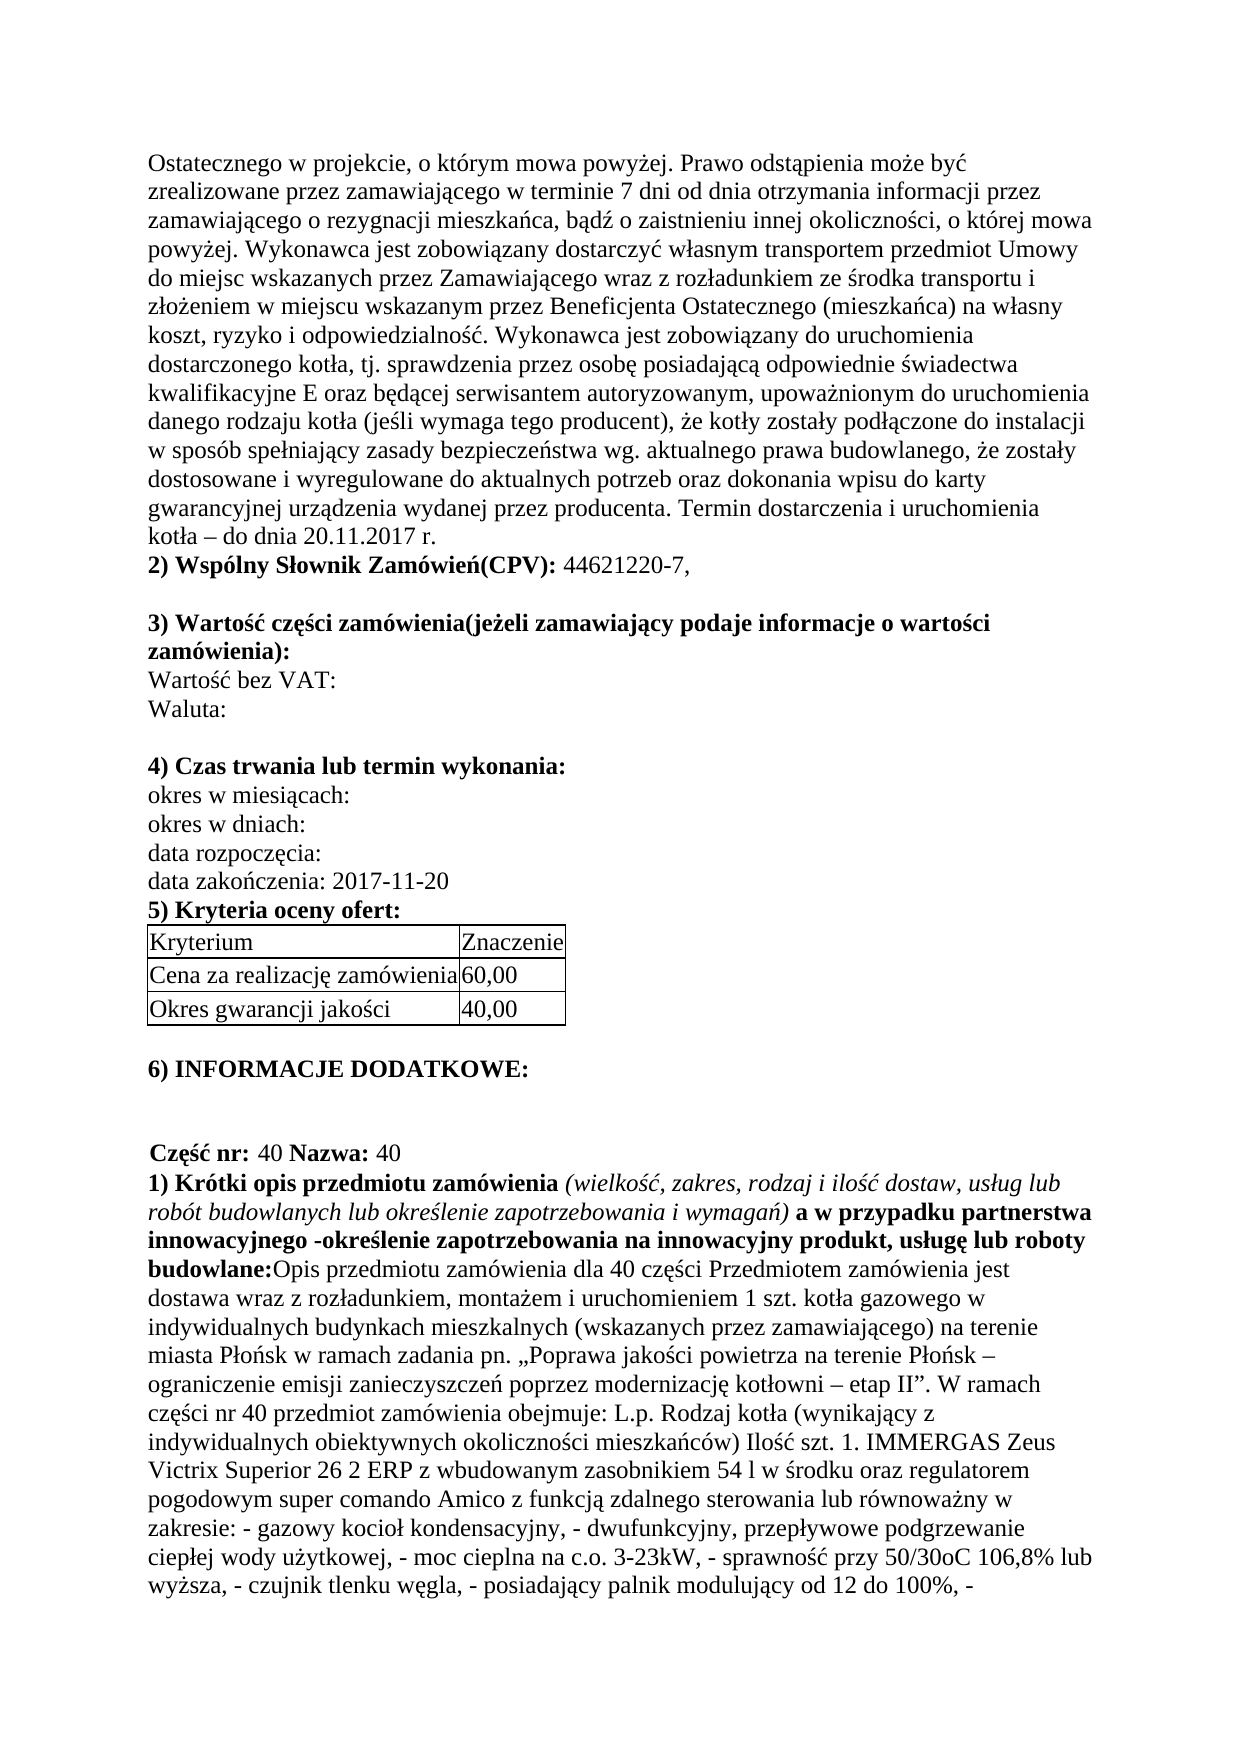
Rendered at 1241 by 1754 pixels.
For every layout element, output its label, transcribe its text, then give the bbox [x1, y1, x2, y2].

table_cell Okres gwarancji jakości [148, 992, 459, 1024]
table_header Nazwa: [288, 1136, 374, 1168]
table_header 40 [374, 1136, 407, 1168]
table_header Część nr: [148, 1136, 256, 1168]
text 6) INFORMACJE DODATKOWE: [148, 1026, 1093, 1111]
table_cell 40,00 [460, 992, 565, 1024]
table_header 40 [256, 1136, 287, 1168]
text Ostatecznego w projekcie, o którym mowa powyżej. Prawo odstąpienia może być zrealizowane przez zamawiającego w terminie 7 dni od dnia otrzymania informacji przez zamawiającego o rezygnacji mieszkańca, bądź o zaistnieniu innej okoliczności, o której mowa powyżej. Wykonawca jest zobowiązany dostarczyć własnym transportem przedmiot Umowy do miejsc wskazanych przez Zamawiającego wraz z rozładunkiem ze środka transportu i złożeniem w miejscu wskazanym przez Beneficjenta Ostatecznego (mieszkańca) na własny koszt, ryzyko i odpowiedzialność. Wykonawca jest zobowiązany do uruchomienia dostarczonego kotła, tj. sprawdzenia przez osobę posiadającą odpowiednie świadectwa kwalifikacyjne E oraz będącej serwisantem autoryzowanym, upoważnionym do uruchomienia danego rodzaju kotła (jeśli wymaga tego producent), że kotły zostały podłączone do instalacji w sposób spełniający zasady bezpieczeństwa wg. aktualnego prawa budowlanego, że zostały dostosowane i wyregulowane do aktualnych potrzeb oraz dokonania wpisu do karty gwarancyjnej urządzenia wydanej przez producenta. Termin dostarczenia i uruchomienia kotła – do dnia 20.11.2017 r. 2) Wspólny Słownik Zamówień(CPV): 44621220-7, 3) Wartość części zamówienia(jeżeli zamawiający podaje informacje o wartości zamówienia): Wartość bez VAT: Waluta: 4) Czas trwania lub termin wykonania: okres w miesiącach: okres w dniach: data rozpoczęcia: data zakończenia: 2017-11-20 5) Kryteria oceny ofert: [148, 148, 1093, 924]
text 1) Krótki opis przedmiotu zamówienia (wielkość, zakres, rodzaj i ilość dostaw, usług lub robót budowlanych lub określenie zapotrzebowania i wymagań) a w przypadku partnerstwa innowacyjnego -określenie zapotrzebowania na innowacyjny produkt, usługę lub roboty budowlane:Opis przedmiotu zamówienia dla 40 części Przedmiotem zamówienia jest dostawa wraz z rozładunkiem, montażem i uruchomieniem 1 szt. kotła gazowego w indywidualnych budynkach mieszkalnych (wskazanych przez zamawiającego) na terenie miasta Płońsk w ramach zadania pn. „Poprawa jakości powietrza na terenie Płońsk – ograniczenie emisji zanieczyszczeń poprzez modernizację kotłowni – etap II”. W ramach części nr 40 przedmiot zamówienia obejmuje: L.p. Rodzaj kotła (wynikający z indywidualnych obiektywnych okoliczności mieszkańców) Ilość szt. 1. IMMERGAS Zeus Victrix Superior 26 2 ERP z wbudowanym zasobnikiem 54 l w środku oraz regulatorem pogodowym super comando Amico z funkcją zdalnego sterowania lub równoważny w zakresie: - gazowy kocioł kondensacyjny, - dwufunkcyjny, przepływowe podgrzewanie ciepłej wody użytkowej, - moc cieplna na c.o. 3-23kW, - sprawność przy 50/30oC 106,8% lub wyższa, - czujnik tlenku węgla, - posiadający palnik modulujący od 12 do 100%, [148, 1168, 1093, 1599]
table_header Kryterium [148, 926, 459, 957]
table_cell 60,00 [460, 959, 565, 991]
table_header Znaczenie [460, 926, 565, 957]
table_cell Cena za realizację zamówienia [148, 959, 459, 991]
